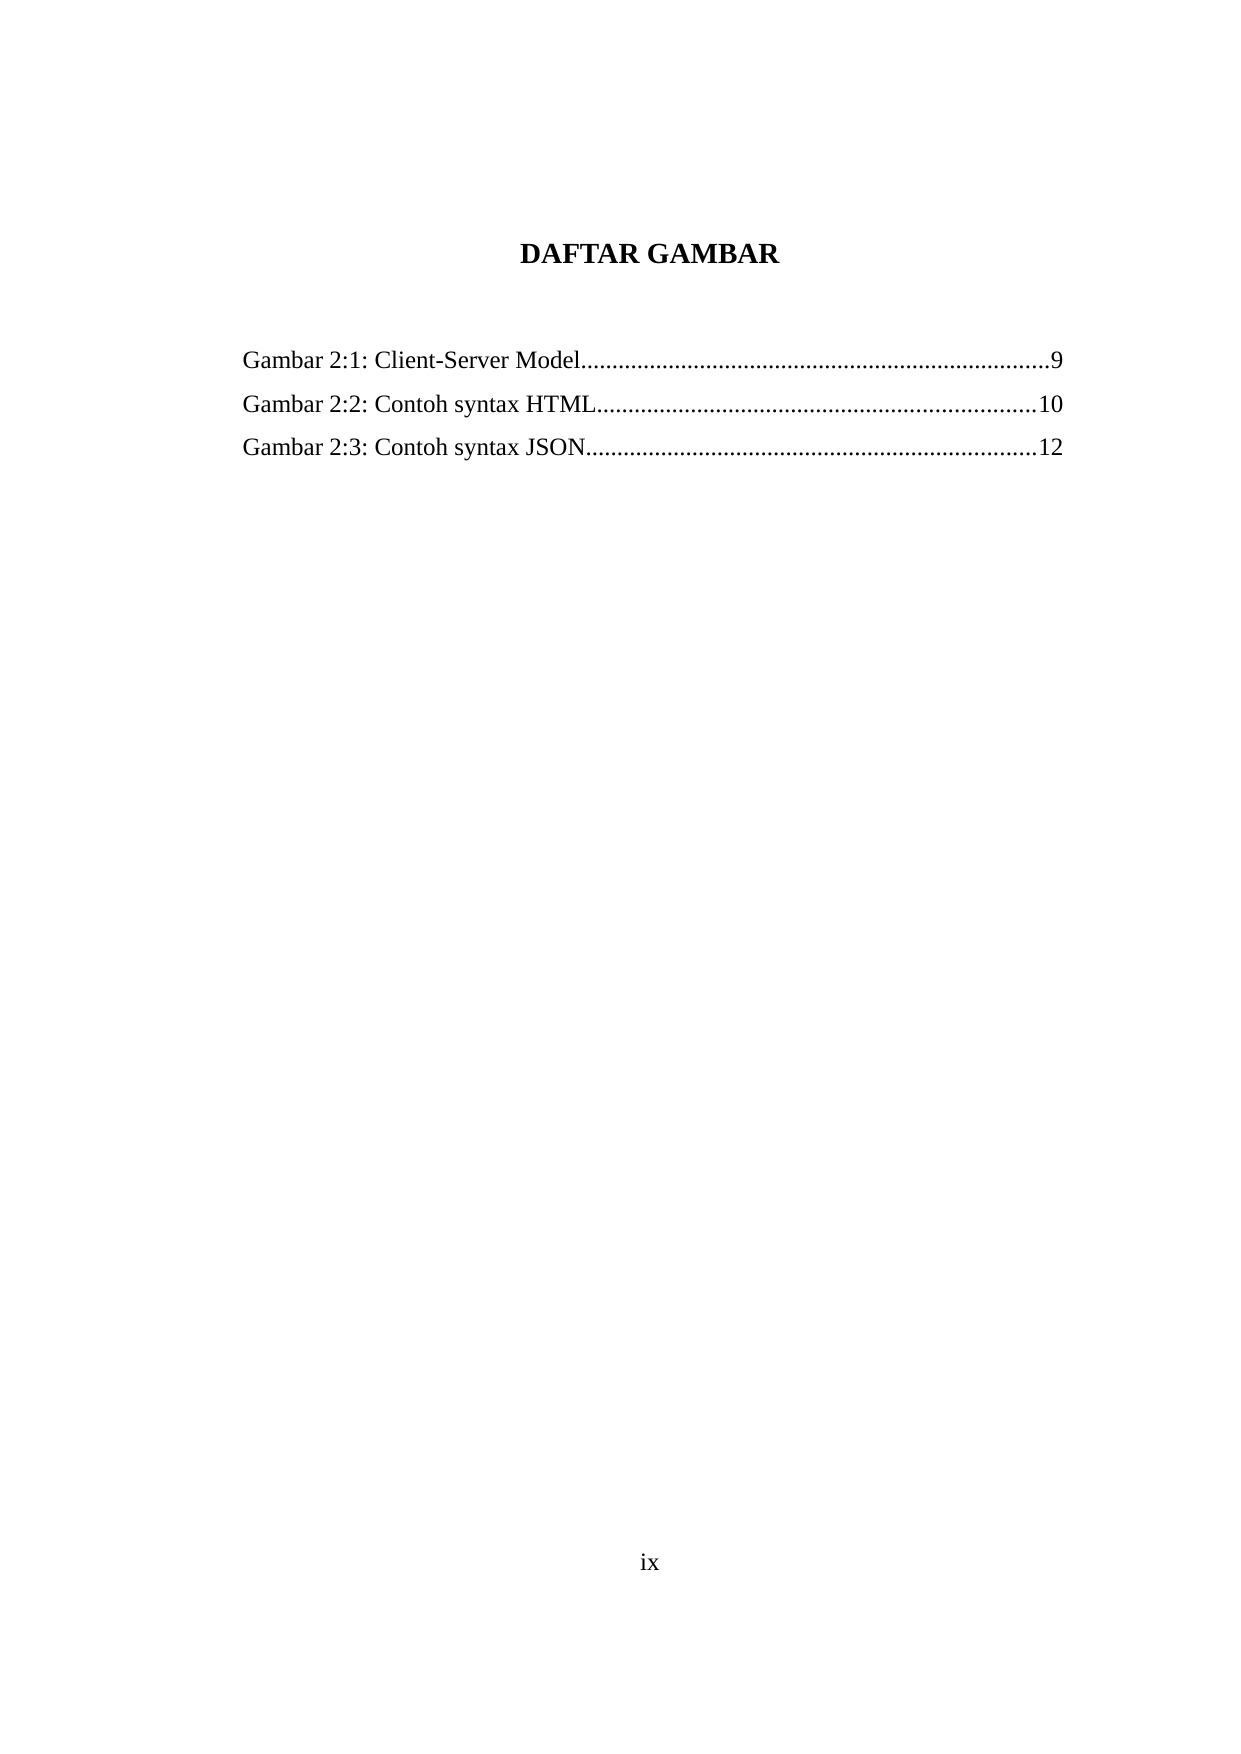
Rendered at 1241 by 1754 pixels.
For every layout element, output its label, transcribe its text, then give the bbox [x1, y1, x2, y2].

text Gambar 2:3: Contoh syntax JSON 12 [236, 432, 1063, 461]
text Gambar 2:1: Client-Server Model 9 [236, 346, 1063, 374]
text Gambar 2:2: Contoh syntax HTML 10 [236, 389, 1063, 417]
subtitle Daftar gambar [236, 236, 1063, 270]
